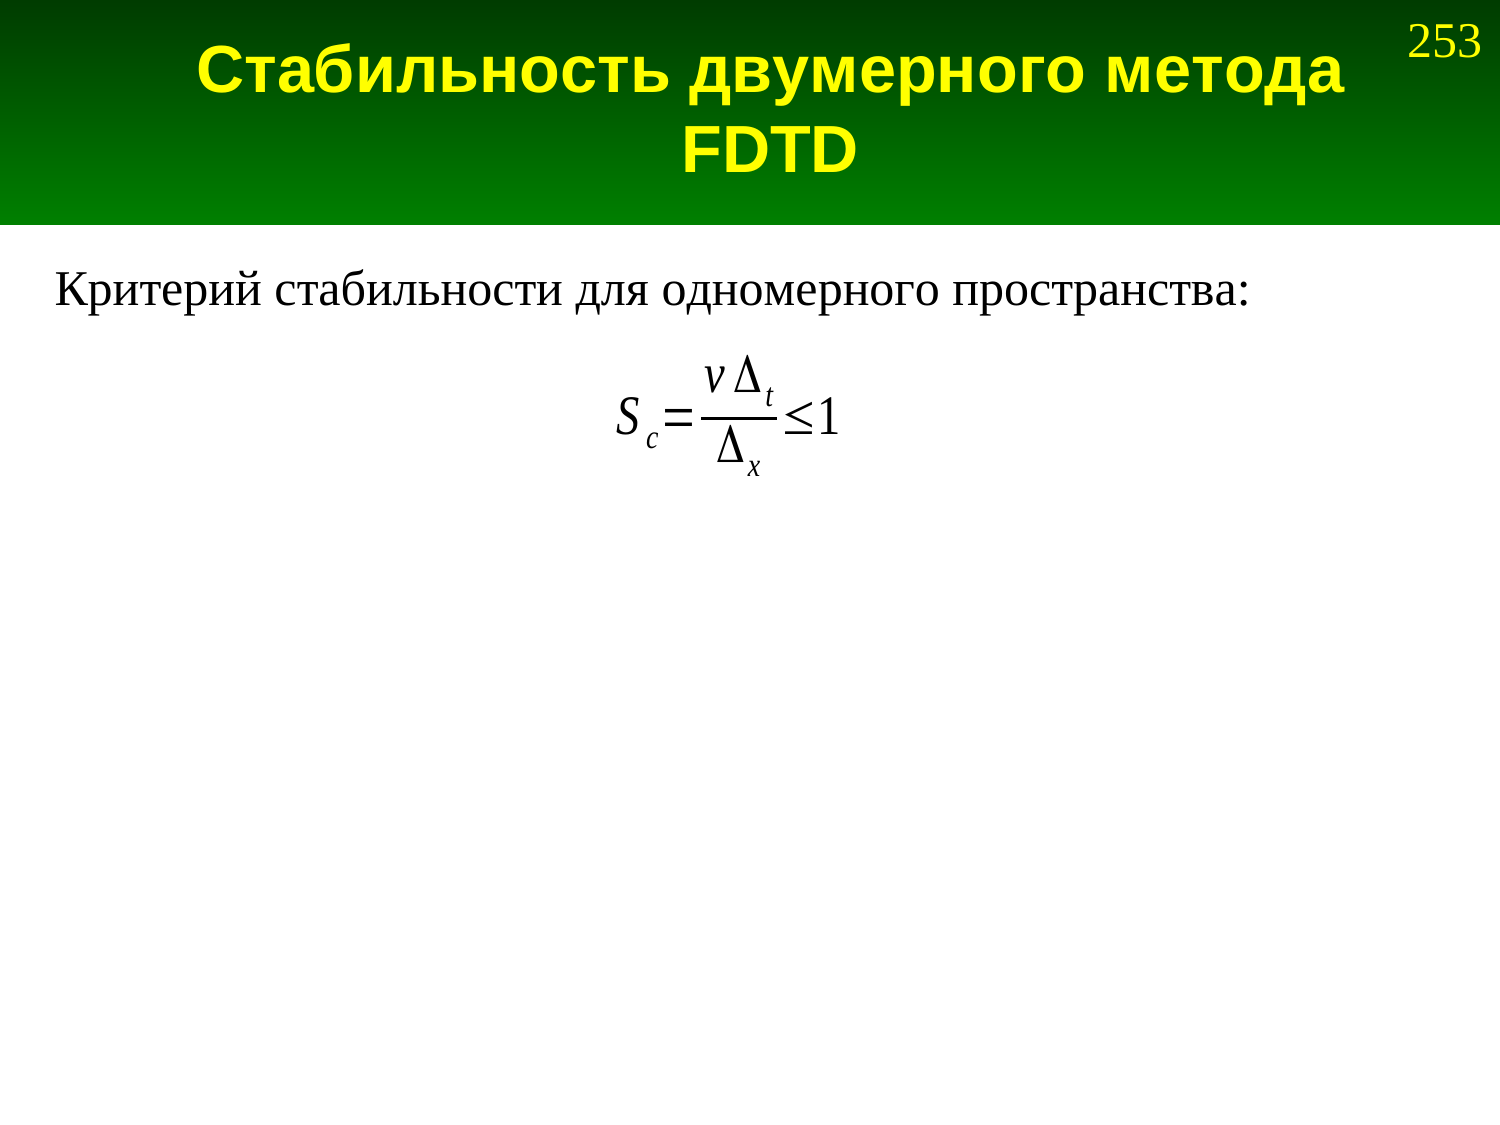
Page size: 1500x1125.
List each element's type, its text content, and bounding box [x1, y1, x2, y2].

chart [602, 343, 853, 485]
text_box Критерий стабильности для одномерного пространства: [39, 248, 1267, 323]
title Стабильность двумерного метода FDTD [100, 7, 1441, 204]
